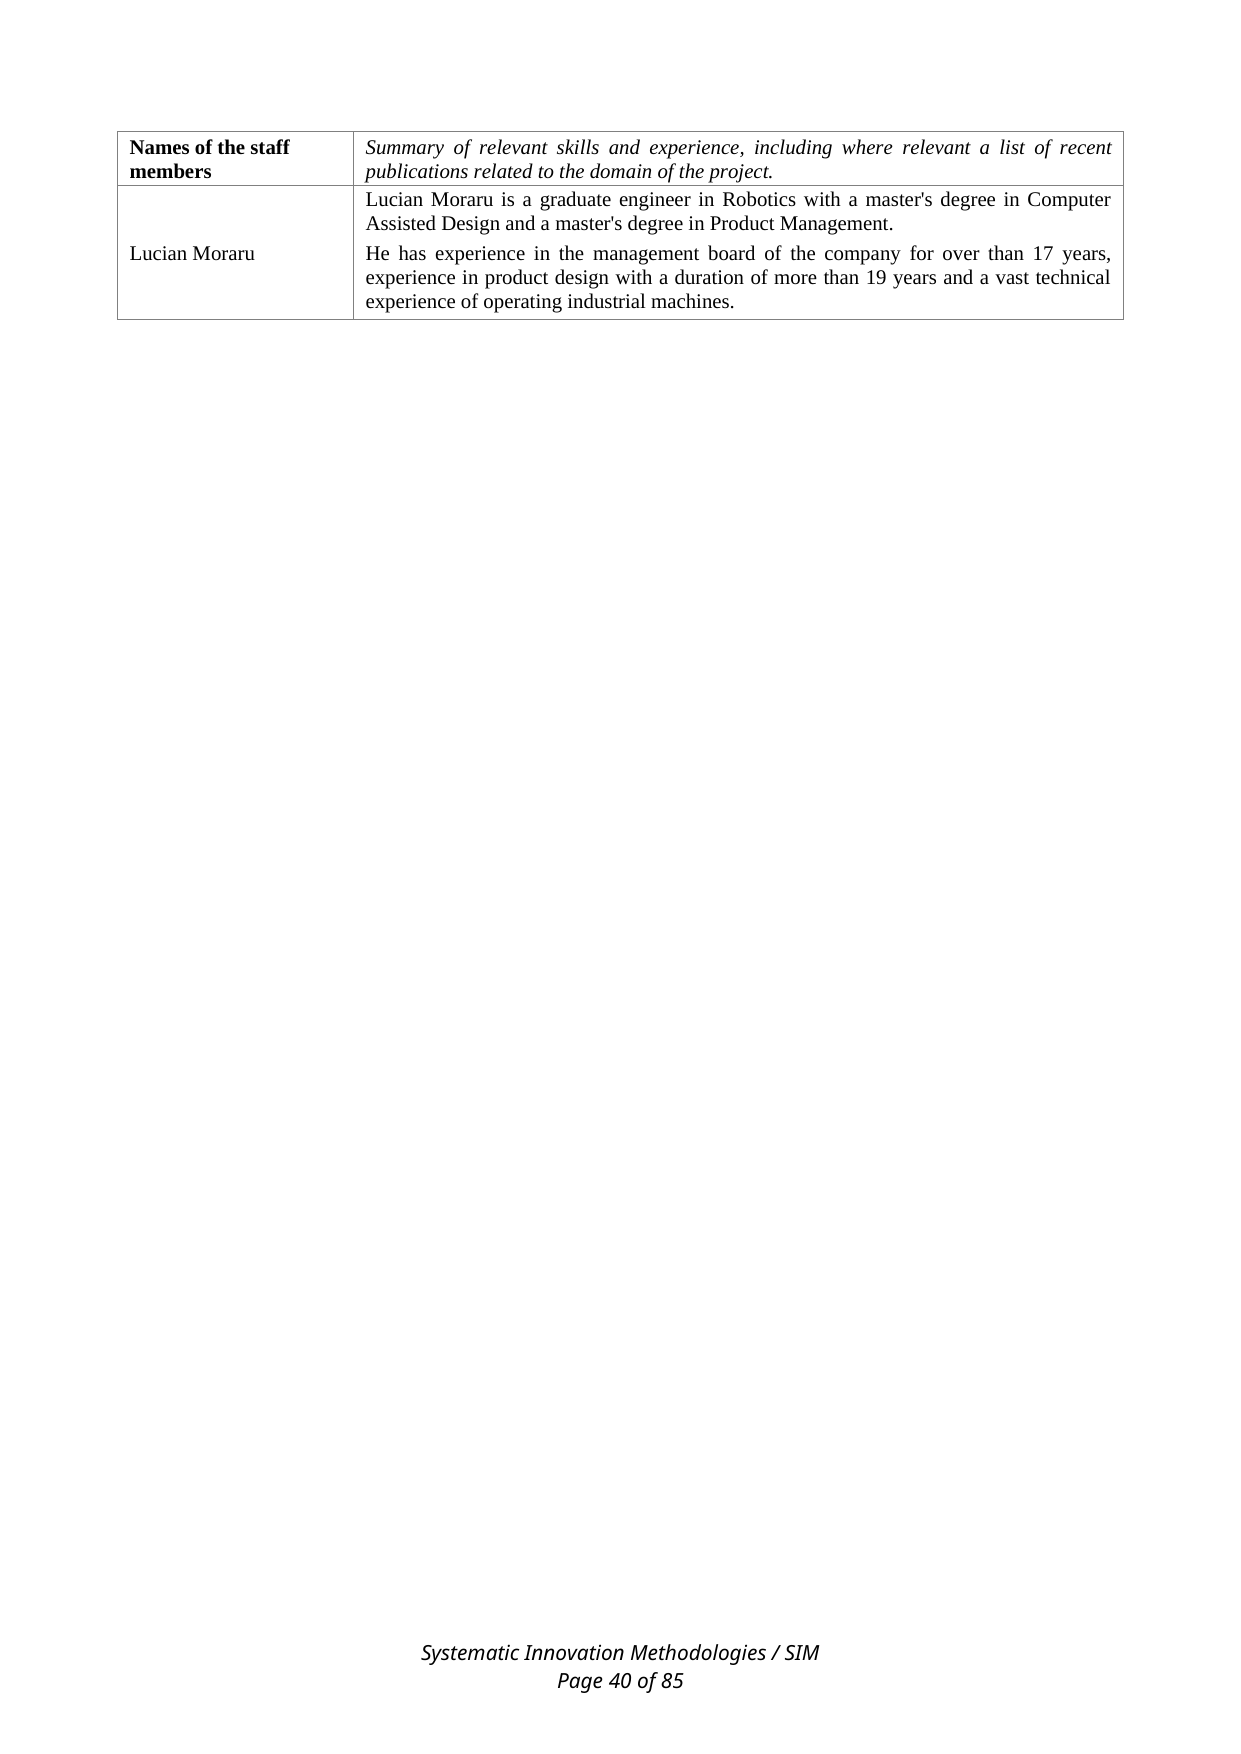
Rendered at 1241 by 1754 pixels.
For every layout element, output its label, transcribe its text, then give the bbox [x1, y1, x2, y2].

table_header Summary of relevant skills and experience, including where relevant a list of recent publications related to the domain of the project. [354, 132, 1123, 185]
table_cell Lucian Moraru is a graduate engineer in Robotics with a master's degree in Computer Assisted Design and a master's degree in Product Management. He has experience in the management board of the company for over than 17 years, experience in product design with a duration of more than 19 years and a vast technical experience of operating industrial machines. [354, 186, 1123, 319]
table_cell Lucian Moraru [118, 186, 353, 319]
table_header Names of the staff members [118, 132, 353, 185]
